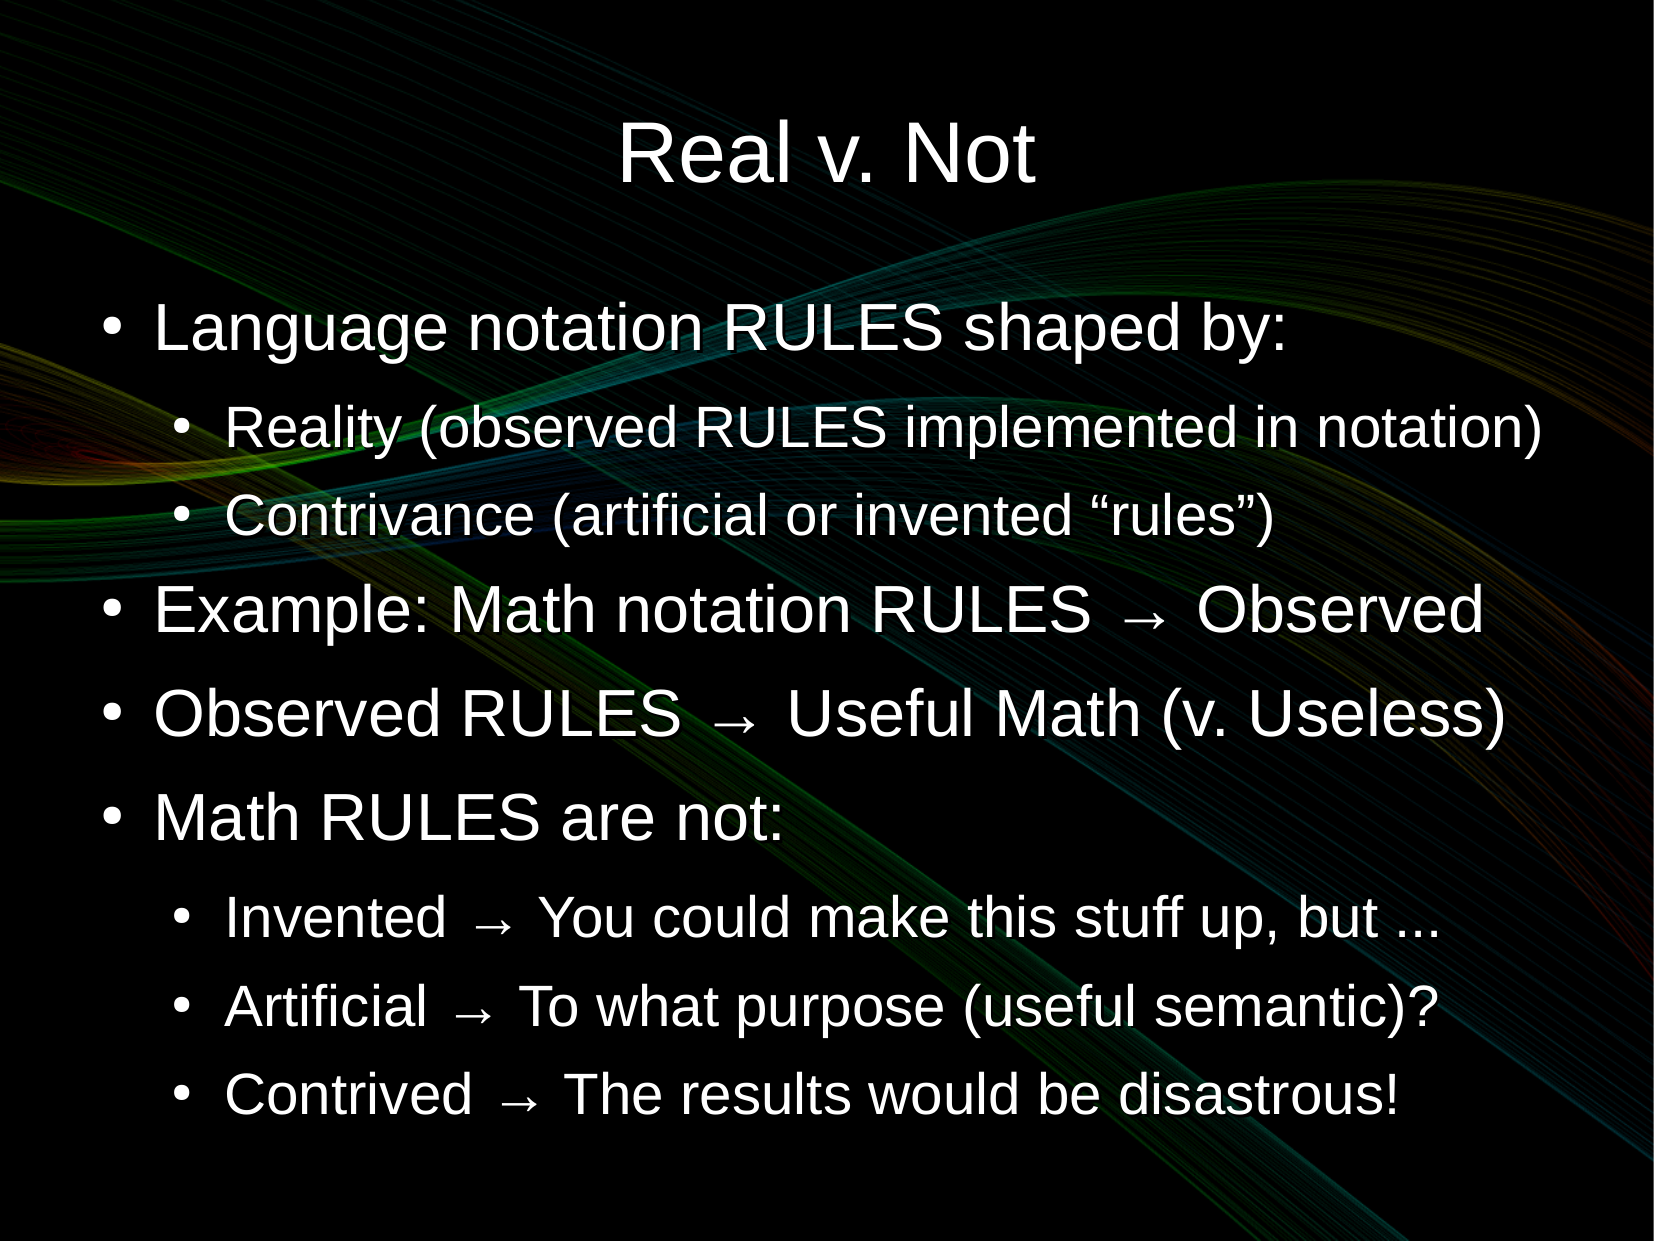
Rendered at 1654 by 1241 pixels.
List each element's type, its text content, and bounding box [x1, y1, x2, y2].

title Real v. Not [82, 49, 1571, 257]
picture [0, 0, 1654, 1241]
list Language notation RULES shaped by: Reality (observed RULES implemented in notation) Contrivance (artificial or invented “rules”) Example: Math notation RULES → Observed Observed RULES → Useful Math (v. Useless) Math RULES are not: Invented → You could make this stuff up, but ... Artificial → To what purpose (useful semantic)? Contrived → The results would be disastrous! [82, 290, 1571, 1128]
